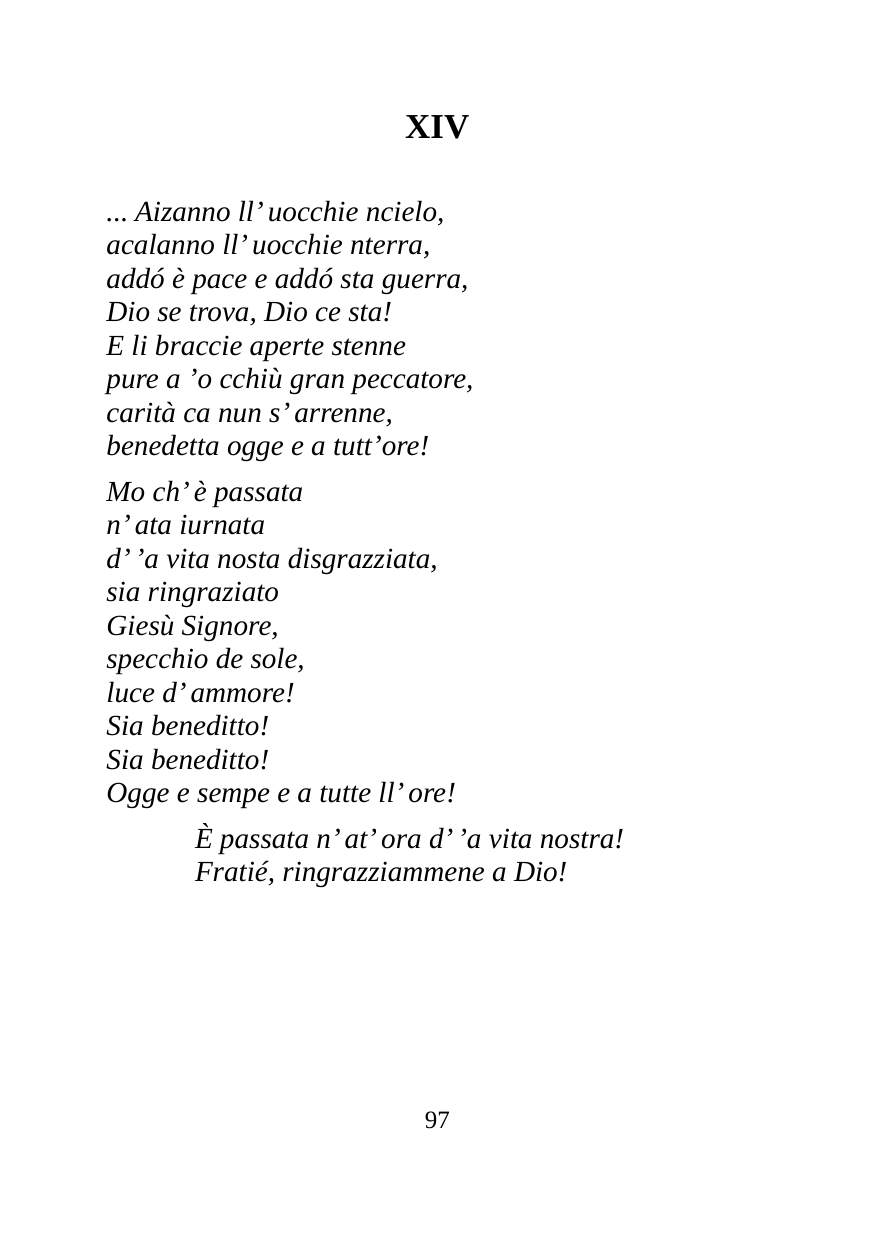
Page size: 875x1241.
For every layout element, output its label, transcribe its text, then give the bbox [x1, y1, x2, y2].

text Sia beneditto! [106, 708, 768, 742]
subtitle XIV [106, 106, 768, 146]
text carità ca nun s’ arrenne, [106, 395, 768, 428]
text addó è pace e addó sta guerra, [106, 261, 768, 294]
text pure a ’o cchiù gran peccatore, [106, 361, 768, 395]
text luce d’ ammore! [106, 675, 768, 708]
text specchio de sole, [106, 641, 768, 675]
text Ogge e sempe e a tutte ll’ ore! [106, 776, 768, 809]
text acalanno ll’ uocchie nterra, [106, 227, 768, 261]
text Mo ch’ è passata [106, 474, 768, 507]
text benedetta ogge e a tutt’ore! [106, 428, 768, 462]
text sia ringraziato [106, 574, 768, 608]
text d’ ’a vita nosta disgrazziata, [106, 541, 768, 574]
text n’ ata iurnata [106, 507, 768, 541]
text Dio se trova, Dio ce sta! [106, 294, 768, 328]
text E li braccie aperte stenne [106, 328, 768, 361]
text Fratié, ringrazziammene a Dio! [195, 854, 768, 888]
text È passata n’ at’ ora d’ ’a vita nostra! [195, 821, 768, 854]
text ... Aizanno ll’ uocchie ncielo, [106, 194, 768, 227]
text Giesù Signore, [106, 608, 768, 641]
text Sia beneditto! [106, 742, 768, 776]
